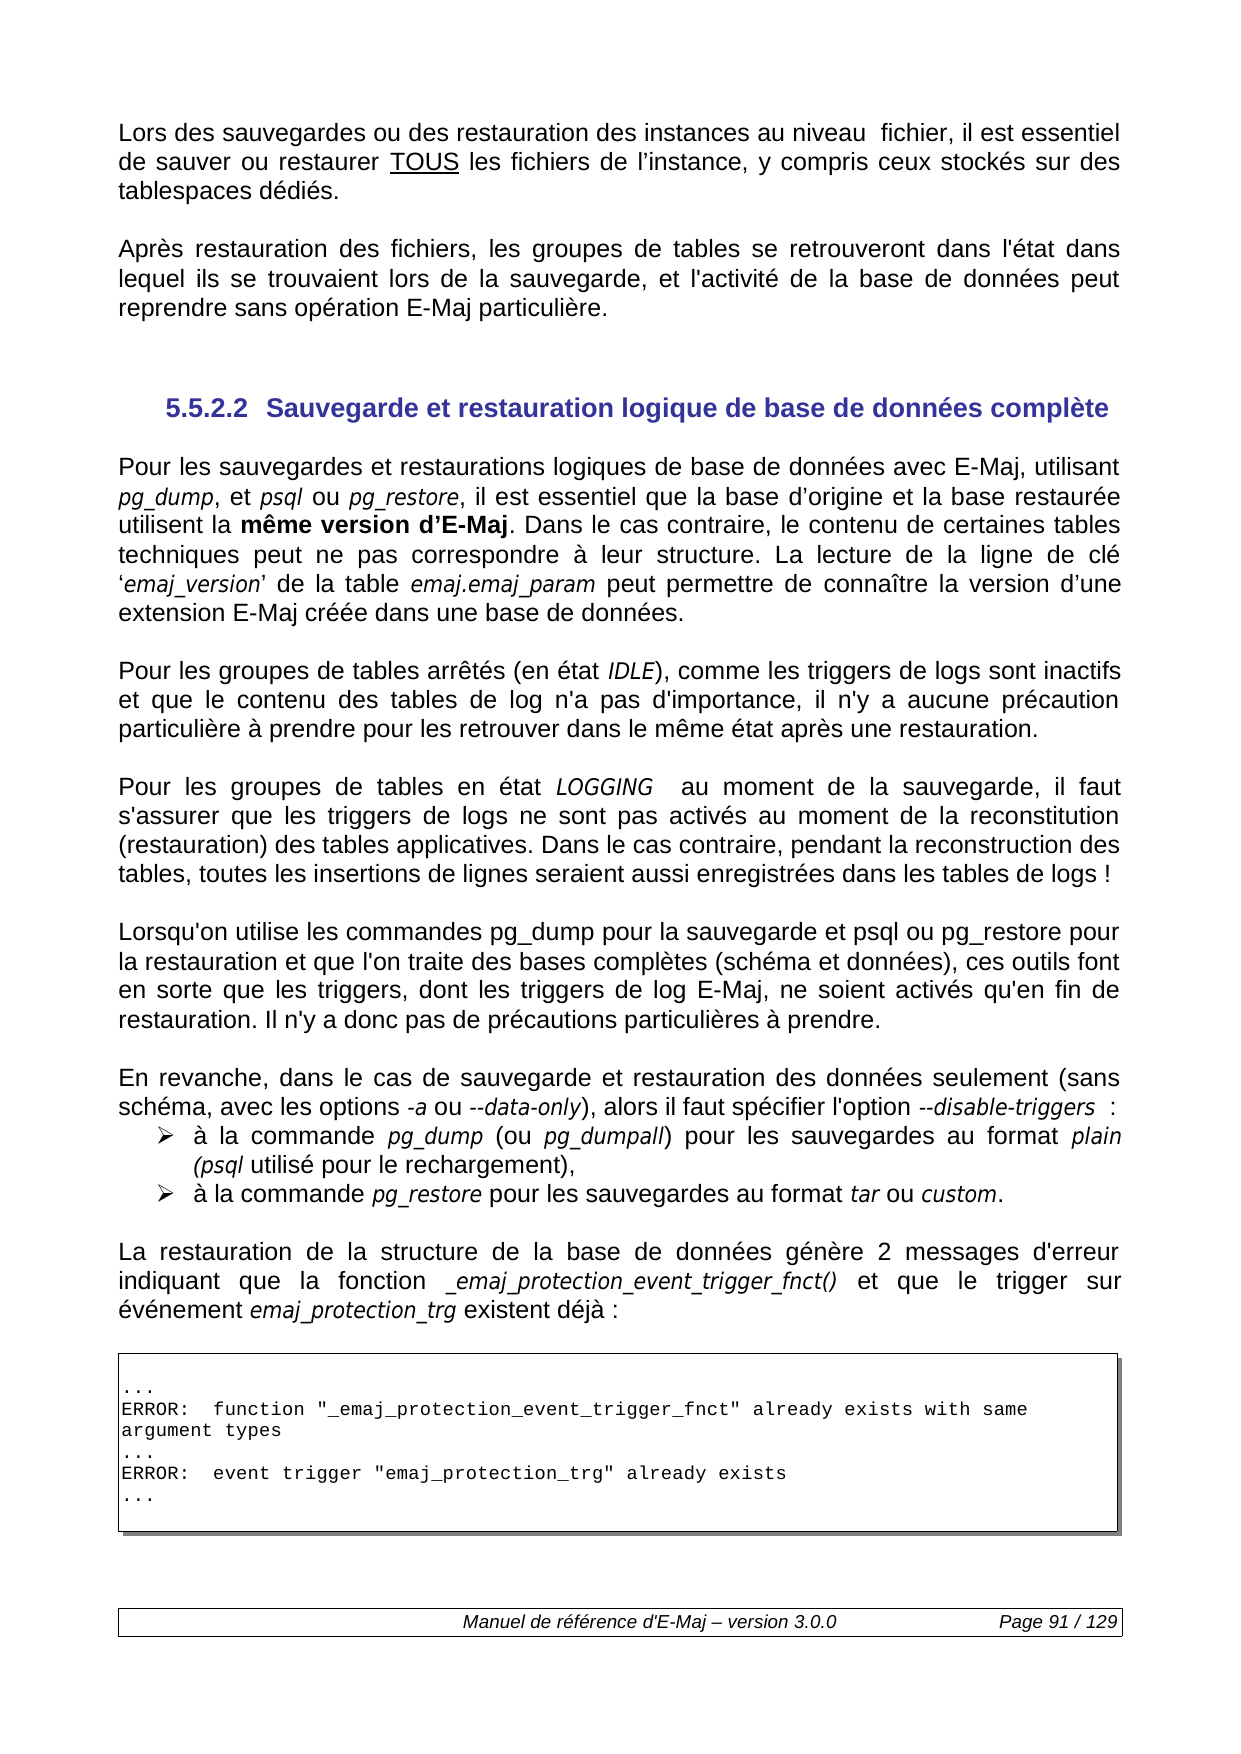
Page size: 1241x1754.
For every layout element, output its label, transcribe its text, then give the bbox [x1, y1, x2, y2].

text Après restauration des fichiers, les groupes de tables se retrouveront dans l'état dans lequel ils se trouvaient lors de la sauvegarde, et l'activité de la base de données peut reprendre sans opération E-Maj particulière. [118, 234, 1122, 322]
text La restauration de la structure de la base de données génère 2 messages d'erreur indiquant que la fonction _emaj_protection_event_trigger_fnct() et que le trigger sur événement emaj_protection_trg existent déjà : [118, 1237, 1122, 1324]
text Lors des sauvegardes ou des restauration des instances au niveau fichier, il est essentiel de sauver ou restaurer TOUS les fichiers de l’instance, y compris ceux stockés sur des tablespaces dédiés. [118, 118, 1122, 205]
text ... [119, 1375, 1117, 1396]
text Pour les sauvegardes et restaurations logiques de base de données avec E-Maj, utilisant pg_dump, et psql ou pg_restore, il est essentiel que la base d’origine et la base restaurée utilisent la même version d’E-Maj. Dans le cas contraire, le contenu de certaines tables techniques peut ne pas correspondre à leur structure. La lecture de la ligne de clé ‘emaj_version’ de la table emaj.emaj_param peut permettre de connaître la version d’une extension E-Maj créée dans une base de données. [118, 452, 1122, 627]
list à la commande pg_dump (ou pg_dumpall) pour les sauvegardes au format plain (psql utilisé pour le rechargement), [156, 1121, 1122, 1179]
text Pour les groupes de tables arrêtés (en état IDLE), comme les triggers de logs sont inactifs et que le contenu des tables de log n'a pas d'importance, il n'y a aucune précaution particulière à prendre pour les retrouver dans le même état après une restauration. [118, 656, 1122, 743]
text En revanche, dans le cas de sauvegarde et restauration des données seulement (sans schéma, avec les options -a ou --data-only), alors il faut spécifier l'option --disable-triggers : [118, 1063, 1122, 1121]
text ... [119, 1439, 1117, 1461]
subtitle Sauvegarde et restauration logique de base de données complète [165, 392, 1122, 423]
text ... [119, 1482, 1117, 1506]
text Pour les groupes de tables en état LOGGING au moment de la sauvegarde, il faut s'assurer que les triggers de logs ne sont pas activés au moment de la reconstitution (restauration) des tables applicatives. Dans le cas contraire, pendant la reconstruction des tables, toutes les insertions de lignes seraient aussi enregistrées dans les tables de logs ! [118, 772, 1122, 888]
list à la commande pg_restore pour les sauvegardes au format tar ou custom. [156, 1179, 1122, 1208]
text ERROR: function "_emaj_protection_event_trigger_fnct" already exists with same argument types [119, 1396, 1117, 1439]
text ERROR: event trigger "emaj_protection_trg" already exists [119, 1461, 1117, 1482]
text Lorsqu'on utilise les commandes pg_dump pour la sauvegarde et psql ou pg_restore pour la restauration et que l'on traite des bases complètes (schéma et données), ces outils font en sorte que les triggers, dont les triggers de log E-Maj, ne soient activés qu'en fin de restauration. Il n'y a donc pas de précautions particulières à prendre. [118, 917, 1122, 1033]
